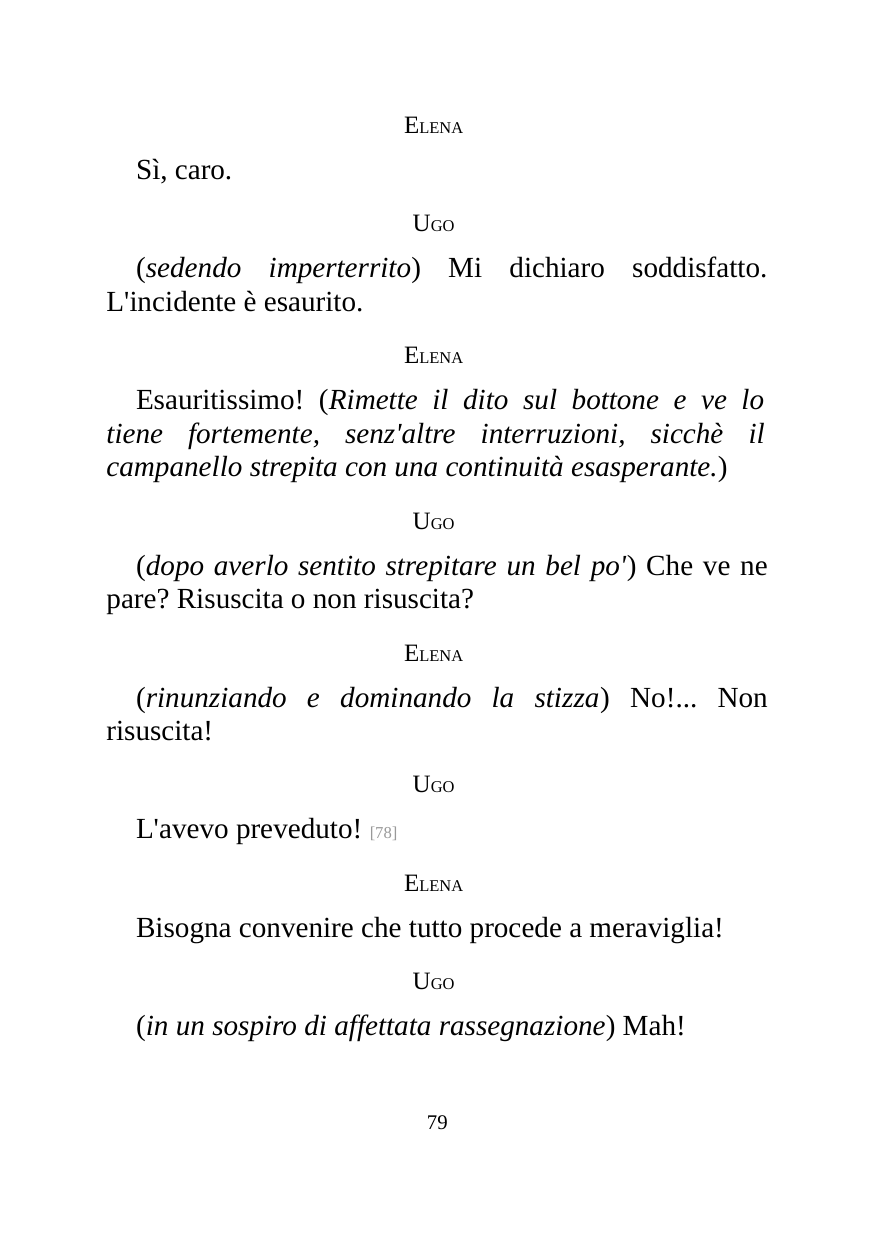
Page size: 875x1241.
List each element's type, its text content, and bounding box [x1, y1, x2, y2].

text (sedendo imperterrito) Mi dichiaro soddisfatto. L'incidente è esaurito. [106, 251, 768, 318]
text Sì, caro. [106, 152, 768, 186]
text Ugo [106, 766, 768, 799]
text Esauritissimo! (Rimette il dito sul bottone e ve lo tiene fortemente, senz'altre interruzioni, sicchè il campanello strepita con una continuità esasperante.) [106, 382, 768, 483]
text (in un sospiro di affettata rassegnazione) Mah! [106, 1008, 768, 1042]
text Ugo [106, 204, 768, 238]
text Elena [106, 106, 768, 140]
text Bisogna convenire che tutto procede a meraviglia! [106, 910, 768, 943]
text Ugo [106, 502, 768, 535]
text Elena [106, 634, 768, 667]
text (rinunziando e dominando la stizza) No!... Non risuscita! [106, 680, 768, 747]
text Ugo [106, 962, 768, 996]
text L'avevo preveduto! [78] [106, 812, 768, 845]
text (dopo averlo sentito strepitare un bel po') Che ve ne pare? Risuscita o non risuscita? [106, 548, 768, 615]
text Elena [106, 336, 768, 370]
text Elena [106, 864, 768, 897]
